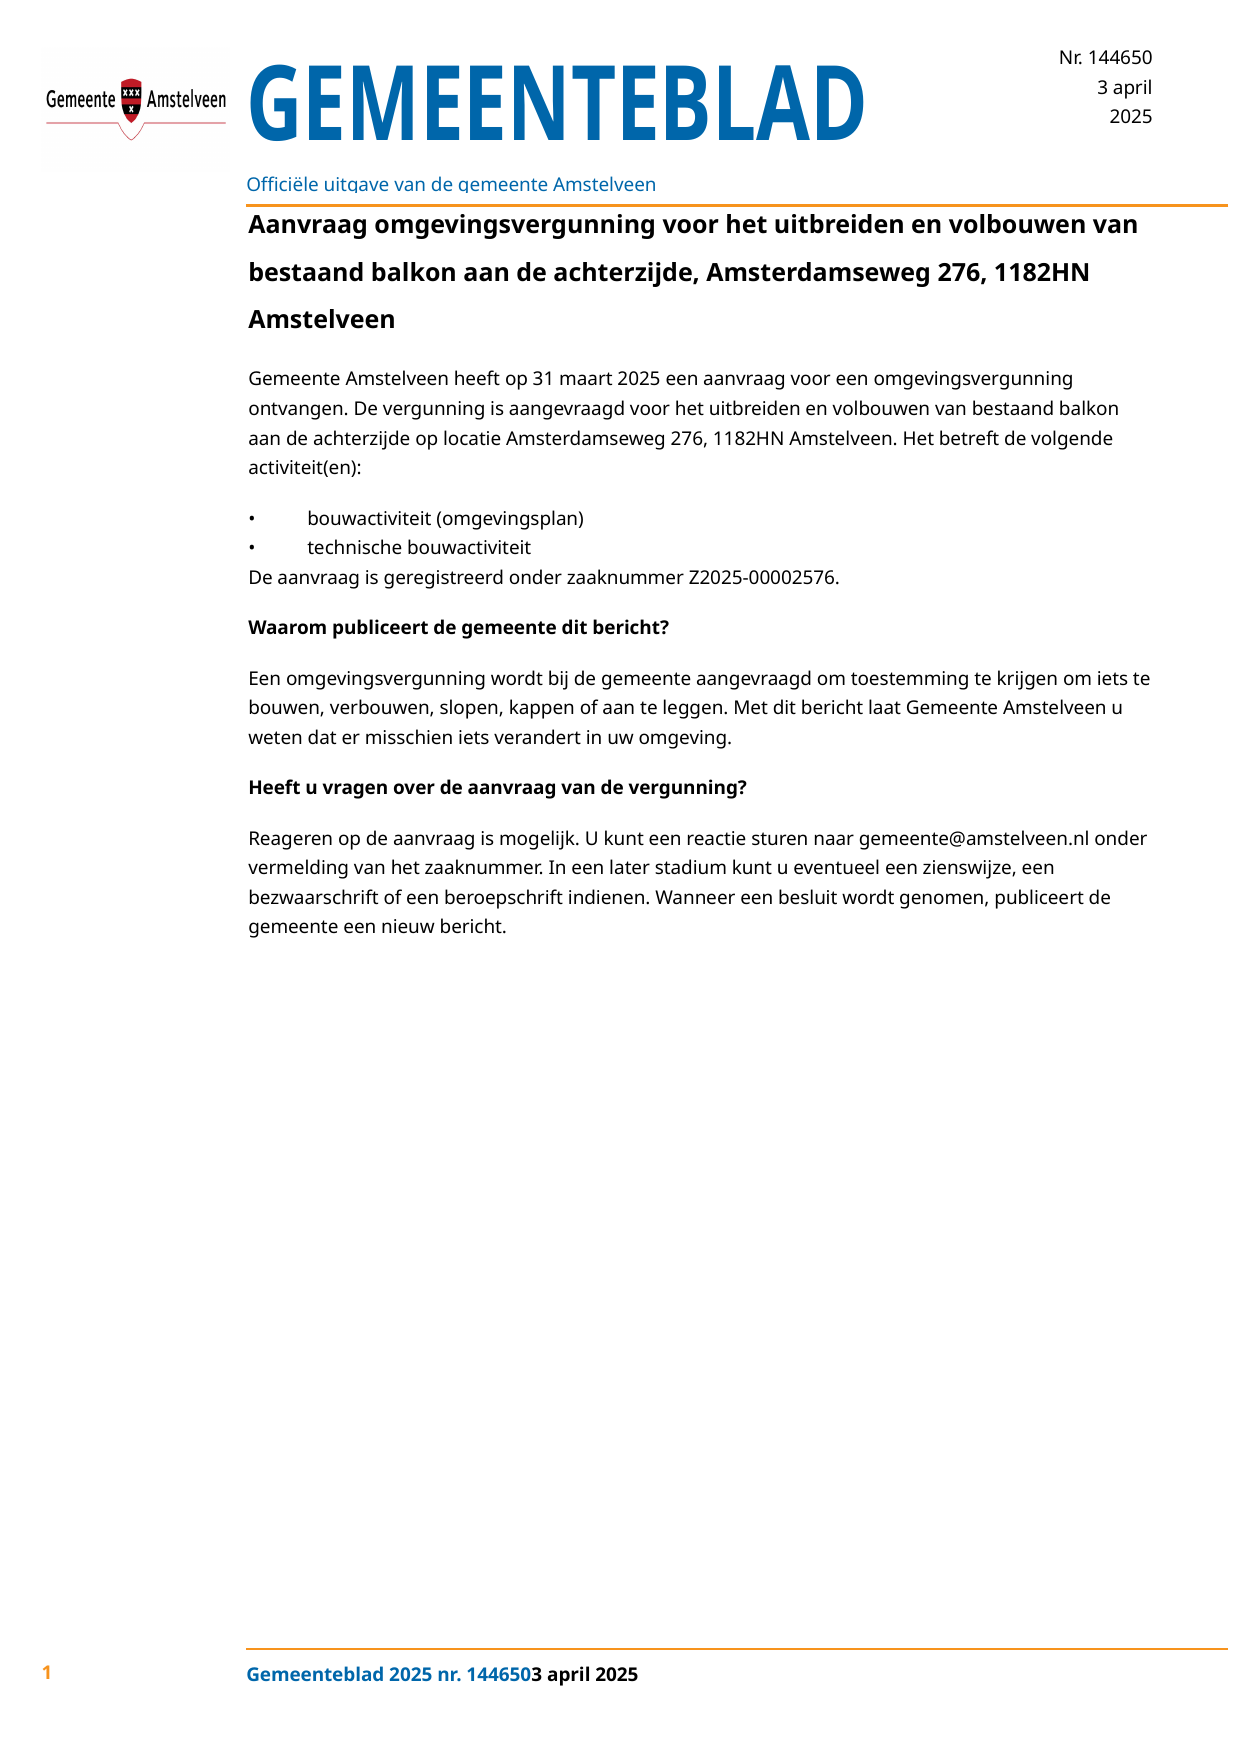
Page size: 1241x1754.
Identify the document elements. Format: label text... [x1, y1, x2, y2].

text Gemeente Amstelveen heeft op 31 maart 2025 een aanvraag voor een omgevingsvergunning ontvangen. De vergunning is aangevraagd voor het uitbreiden en volbouwen van bestaand balkon aan de achterzijde op locatie Amsterdamseweg 276, 1182HN Amstelveen. Het betreft de volgende activiteit(en): [248, 366, 1152, 480]
text Aanvraag omgevingsvergunning voor het uitbreiden en volbouwen van bestaand balkon aan de achterzijde, Amsterdamseweg 276, 1182HN Amstelveen [248, 207, 1152, 336]
text Een omgevingsvergunning wordt bij de gemeente aangevraagd om toestemming te krijgen om iets te bouwen, verbouwen, slopen, kappen of aan te leggen. Met dit bericht laat Gemeente Amstelveen u weten dat er misschien iets verandert in uw omgeving. [248, 665, 1152, 749]
list bouwactiviteit (omgevingsplan) [248, 505, 1152, 530]
list technische bouwactiviteit [248, 534, 1152, 560]
text Reageren op de aanvraag is mogelijk. U kunt een reactie sturen naar gemeente@amstelveen.nl onder vermelding van het zaaknummer. In een later stadium kunt u eventueel een zienswijze, een bezwaarschrift of een beroepschrift indienen. Wanneer een besluit wordt genomen, publiceert de gemeente een nieuw bericht. [248, 825, 1152, 939]
picture [41, 47, 231, 172]
text De aanvraag is geregistreerd onder zaaknummer Z2025-00002576. [248, 564, 1152, 589]
text Heeft u vragen over de aanvraag van de vergunning? [248, 774, 1152, 800]
text Waarom publiceert de gemeente dit bericht? [248, 614, 1152, 640]
